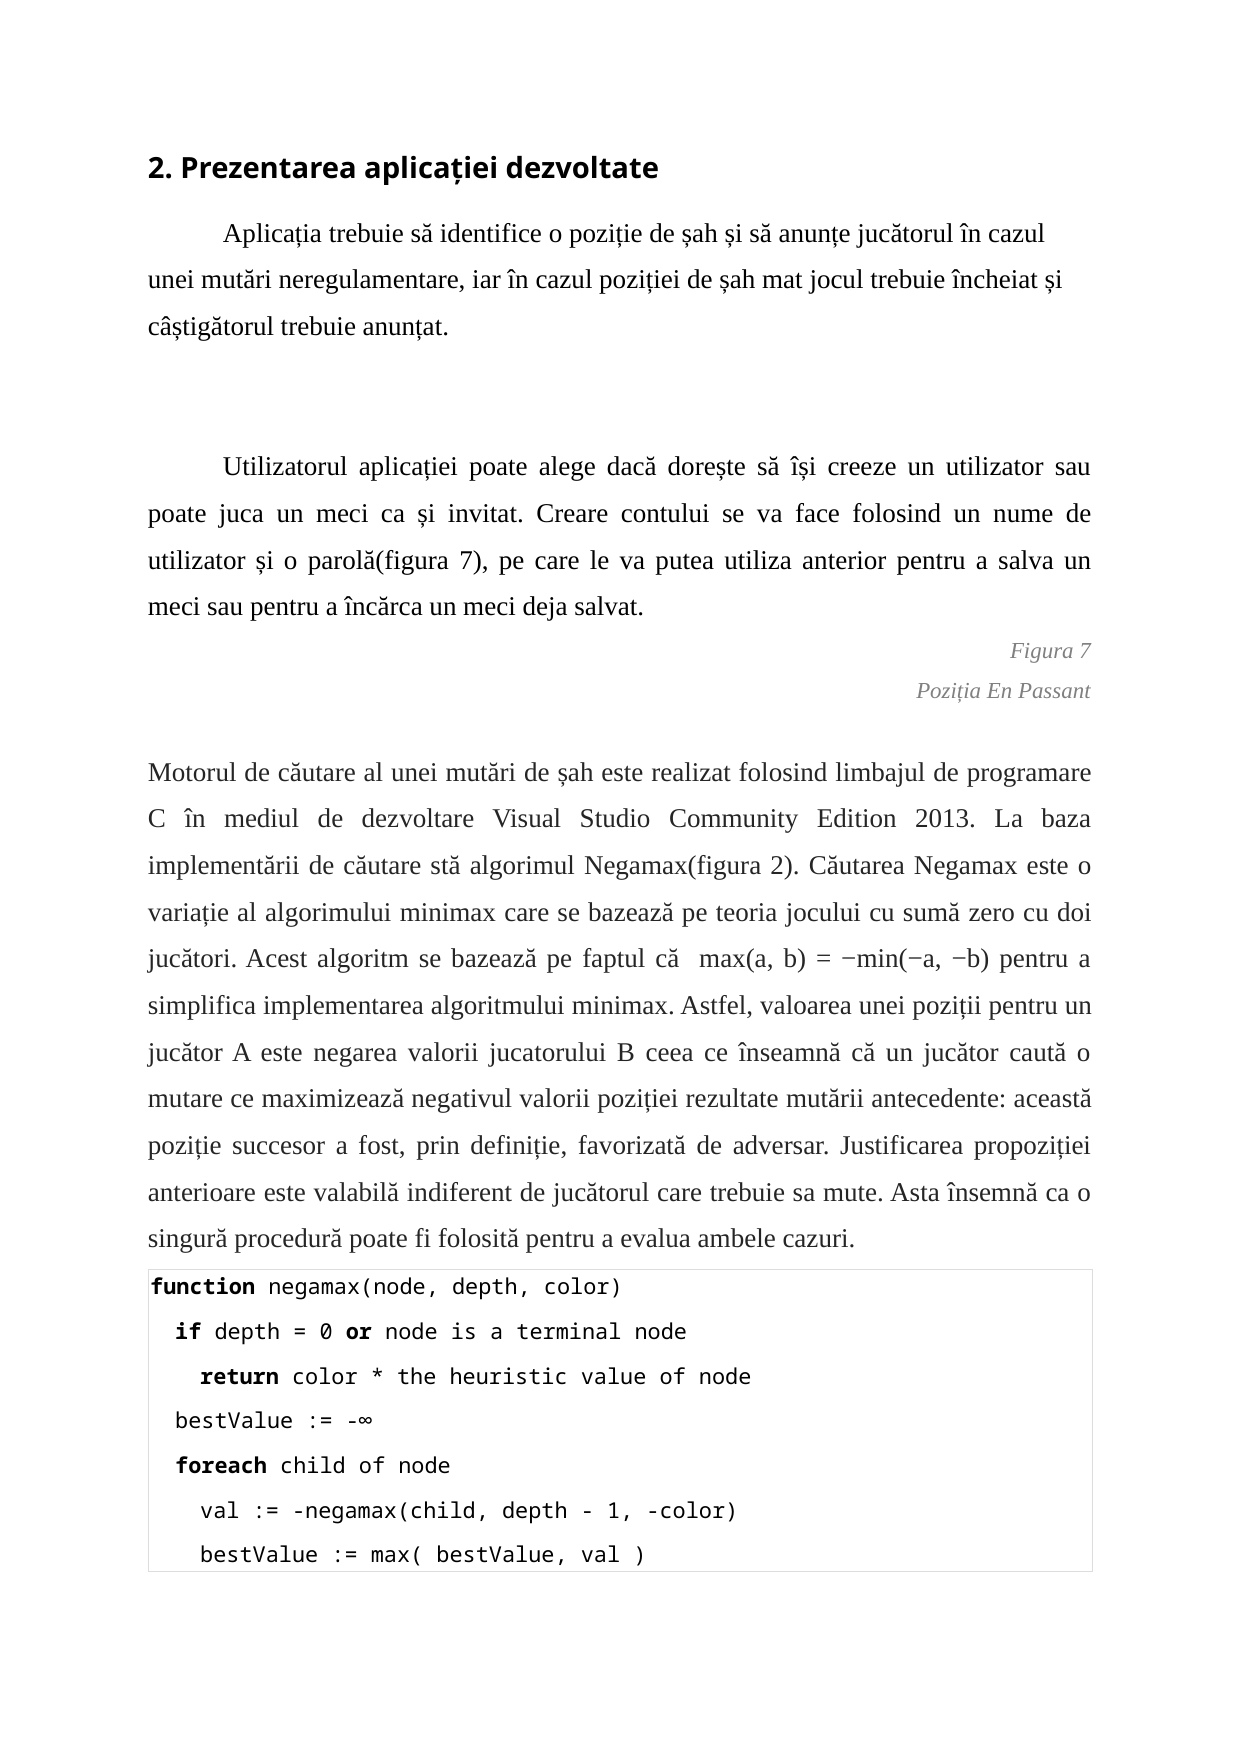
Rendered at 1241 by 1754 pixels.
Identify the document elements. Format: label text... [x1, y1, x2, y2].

text Poziția En Passant [148, 677, 1093, 703]
text Aplicația trebuie să identifice o poziție de șah și să anunțe jucătorul în cazul unei mutări neregulamentare, iar în cazul poziției de șah mat jocul trebuie încheiat și câștigătorul trebuie anunțat. [148, 217, 1093, 341]
text Utilizatorul aplicației poate alege dacă dorește să își creeze un utilizator sau poate juca un meci ca și invitat. Creare contului se va face folosind un nume de utilizator și o parolă(figura 7), pe care le va putea utiliza anterior pentru a salva un meci sau pentru a încărca un meci deja salvat. [148, 451, 1093, 622]
text foreach child of node [149, 1448, 1092, 1480]
text bestValue := max( bestValue, val ) [149, 1537, 1092, 1571]
text val := -negamax(child, depth - 1, -color) [149, 1492, 1092, 1524]
text bestValue := -∞ [149, 1403, 1092, 1435]
text Figura 7 [148, 637, 1093, 663]
text Motorul de căutare al unei mutări de șah este realizat folosind limbajul de programare C în mediul de dezvoltare Visual Studio Community Edition 2013. La baza implementării de căutare stă algorimul Negamax(figura 2). Căutarea Negamax este o variație al algorimului minimax care se bazează pe teoria jocului cu sumă zero cu doi jucători. Acest algoritm se bazează pe faptul că max(a, b) = −min(−a, −b) pentru a simplifica implementarea algoritmului minimax. Astfel, valoarea unei poziții pentru un jucător A este negarea valorii jucatorului B ceea ce înseamnă că un jucător caută o mutare ce maximizează negativul valorii poziției rezultate mutării antecedente: această poziție succesor a fost, prin definiție, favorizată de adversar. Justificarea propoziției anterioare este valabilă indiferent de jucătorul care trebuie sa mute. Asta însemnă ca o singură procedură poate fi folosită pentru a evalua ambele cazuri. [148, 756, 1093, 1253]
text return color * the heuristic value of node [149, 1358, 1092, 1390]
text function negamax(node, depth, color) [149, 1270, 1092, 1301]
text if depth = 0 or node is a terminal node [149, 1314, 1092, 1346]
